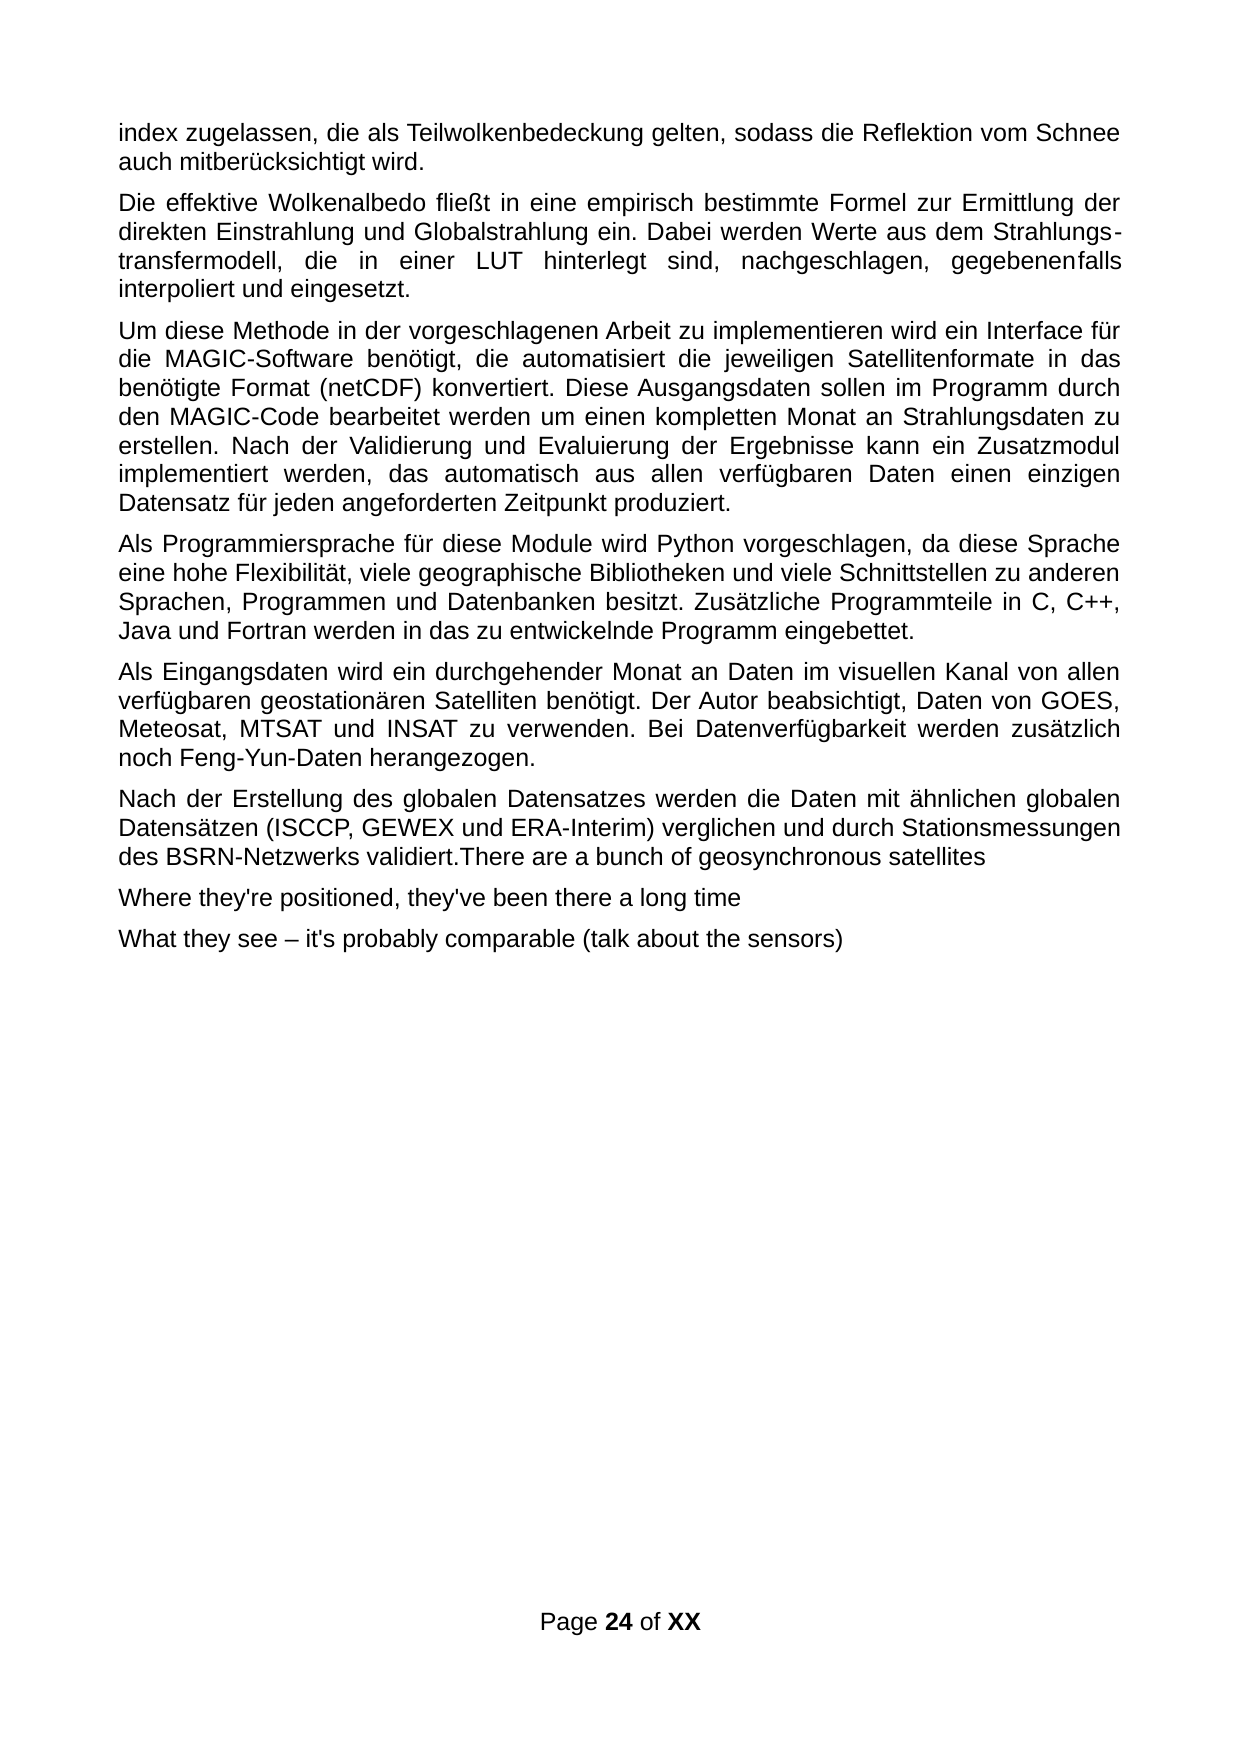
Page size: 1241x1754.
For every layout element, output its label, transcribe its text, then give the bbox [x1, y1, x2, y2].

text Die effektive Wolkenalbedo fließt in eine empirisch bestimmte Formel zur Ermittlung der direkten Einstrahlung und Globalstrahlung ein. Dabei werden Werte aus dem Strahlungs­transfermodell, die in einer LUT hinterlegt sind, nachgeschlagen, gegebenen­falls interpoliert und eingesetzt. [118, 188, 1122, 303]
text Nach der Erstellung des globalen Datensatzes werden die Daten mit ähnlichen globalen Daten­sätzen (ISCCP, GEWEX und ERA-Interim) verglichen und durch Stationsmessungen des BSRN-Netzwerks validiert.There are a bunch of geosynchronous satellites [118, 784, 1122, 871]
text Um diese Methode in der vorgeschlagenen Arbeit zu implementieren wird ein Interface für die MAGIC‑Software benötigt, die automatisiert die jeweiligen Satellitenformate in das benötigte Format (netCDF) konvertiert. Diese Ausgangsdaten sollen im Programm durch den MAGIC‑Code bearbeitet werden um einen kompletten Monat an Strahlungsdaten zu erstellen. Nach der Validierung und Evaluierung der Ergebnisse kann ein Zusatzmodul implementiert werden, das automatisch aus allen verfügbaren Daten einen einzigen Datensatz für jeden angeforderten Zeitpunkt produziert. [118, 316, 1122, 517]
text Als Eingangsdaten wird ein durchgehender Monat an Daten im visuellen Kanal von allen verfügbaren geostationären Satelliten benötigt. Der Autor beabsichtigt, Daten von GOES, Meteosat, MTSAT und INSAT zu verwenden. Bei Datenverfügbarkeit werden zusätzlich noch Feng-Yun-Daten herangezogen. [118, 657, 1122, 772]
text Where they're positioned, they've been there a long time [118, 883, 1122, 912]
text index zugelassen, die als Teilwolkenbedeckung gelten, sodass die Reflektion vom Schnee auch mitberücksichtigt wird. [118, 118, 1122, 176]
text Als Programmiersprache für diese Module wird Python vorgeschlagen, da diese Sprache eine hohe Flexibilität, viele geographische Bibliotheken und viele Schnittstellen zu anderen Sprachen, Programmen und Datenbanken besitzt. Zusätzliche Programmteile in C, C++, Java und Fortran werden in das zu entwickelnde Programm eingebettet. [118, 529, 1122, 644]
text What they see – it's probably comparable (talk about the sensors) [118, 924, 1122, 953]
